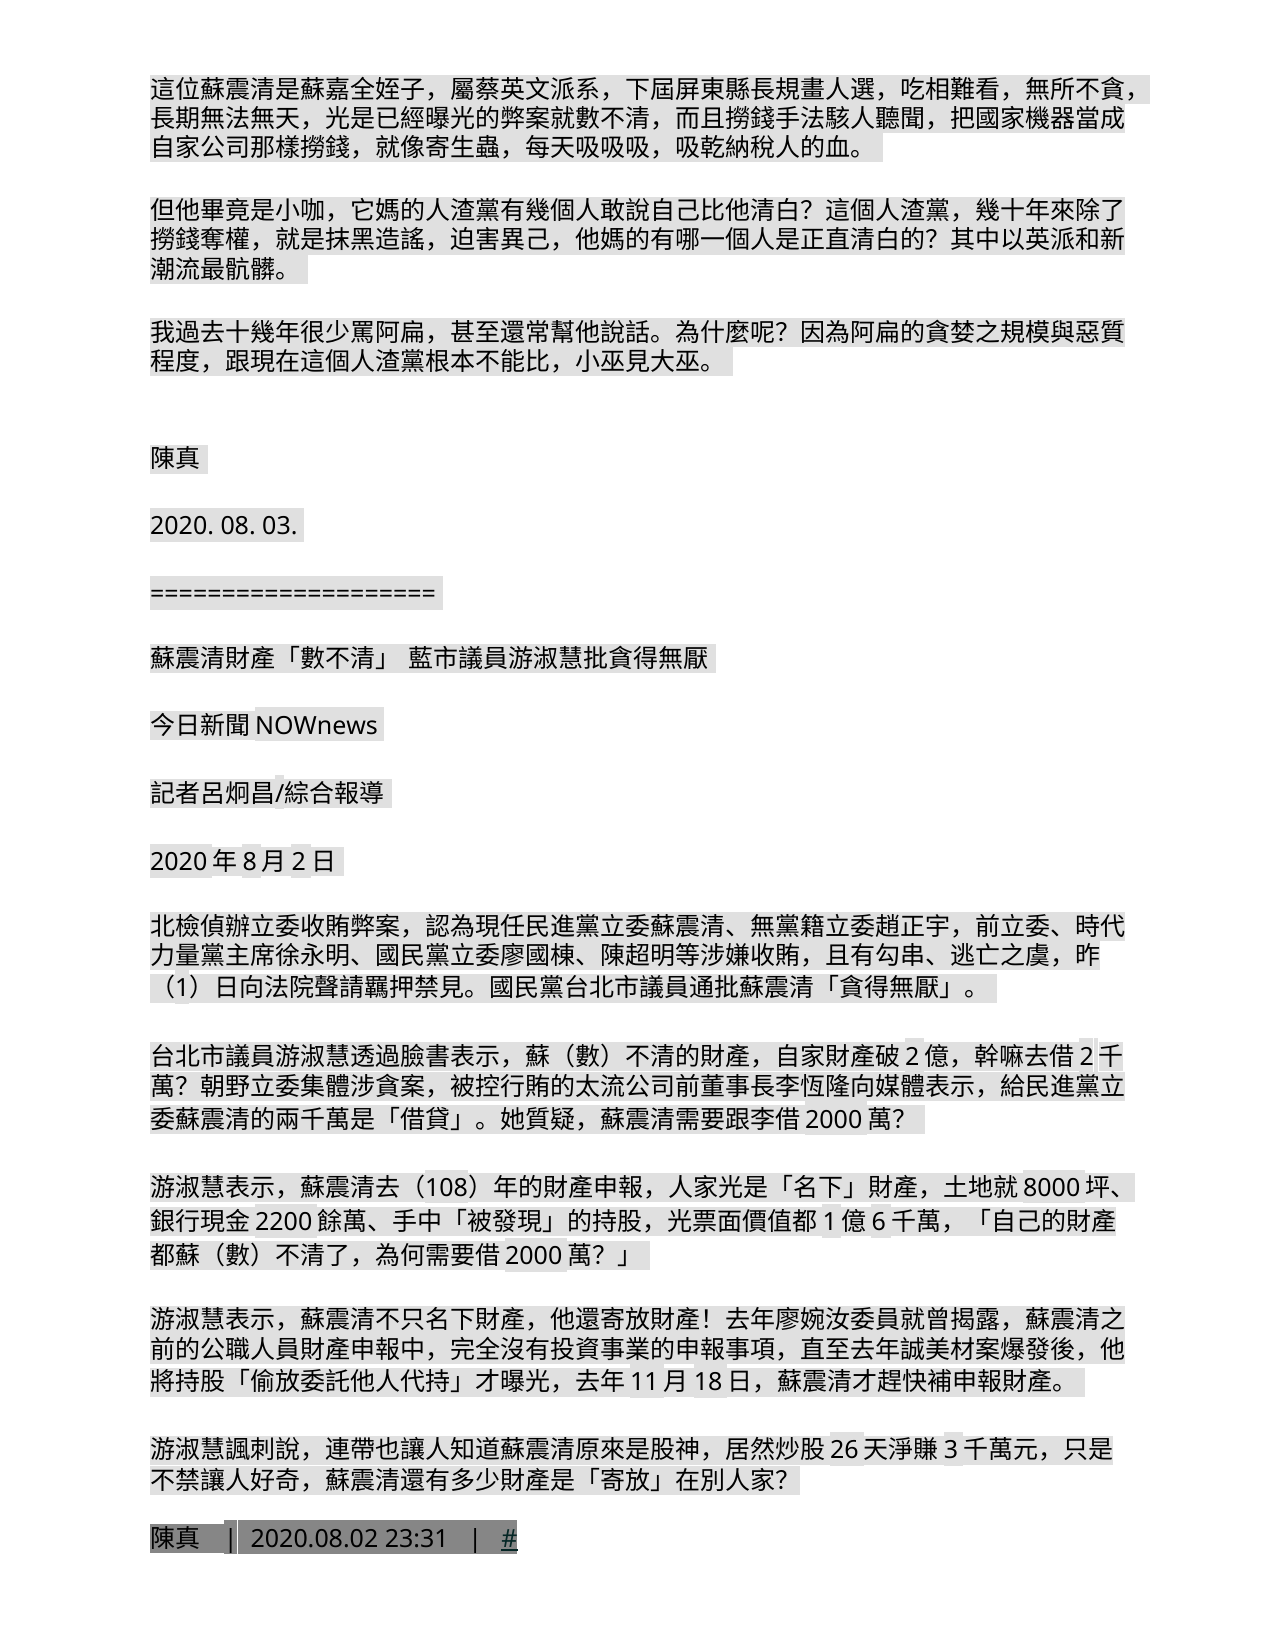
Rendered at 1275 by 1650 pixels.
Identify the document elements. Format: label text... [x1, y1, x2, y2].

text 陳真 | 2020.08.02 23:31 | # [150, 1520, 1125, 1554]
text 這位蘇震清是蘇嘉全姪子，屬蔡英文派系，下屆屏東縣長規畫人選，吃相難看，無所不貪，長期無法無天，光是已經曝光的弊案就數不清，而且撈錢手法駭人聽聞，把國家機器當成自家公司那樣撈錢，就像寄生蟲，每天吸吸吸，吸乾納稅人的血。 但他畢竟是小咖，它媽的人渣黨有幾個人敢說自己比他清白？這個人渣黨，幾十年來除了撈錢奪權，就是抹黑造謠，迫害異己，他媽的有哪一個人是正直清白的？其中以英派和新潮流最骯髒。 我過去十幾年很少罵阿扁，甚至還常幫他說話。為什麼呢？因為阿扁的貪婪之規模與惡質程度，跟現在這個人渣黨根本不能比，小巫見大巫。 陳真 2020. 08. 03. ==================== 蘇震清財產「數不清」 藍市議員游淑慧批貪得無厭 今日新聞NOWnews 記者呂炯昌/綜合報導 2020年8月2日 北檢偵辦立委收賄弊案，認為現任民進黨立委蘇震清、無黨籍立委趙正宇，前立委、時代力量黨主席徐永明、國民黨立委廖國棟、陳超明等涉嫌收賄，且有勾串、逃亡之虞，昨（1）日向法院聲請羈押禁見。國民黨台北市議員通批蘇震清「貪得無厭」。 台北市議員游淑慧透過臉書表示，蘇（數）不清的財產，自家財產破2億，幹嘛去借2千萬？朝野立委集體涉貪案，被控行賄的太流公司前董事長李恆隆向媒體表示，給民進黨立委蘇震清的兩千萬是「借貸」。她質疑，蘇震清需要跟李借2000萬？ 游淑慧表示，蘇震清去（108）年的財產申報，人家光是「名下」財產，土地就8000坪、銀行現金2200餘萬、手中「被發現」的持股，光票面價值都1億6千萬，「自己的財產都蘇（數）不清了，為何需要借2000萬？」 游淑慧表示，蘇震清不只名下財產，他還寄放財產！去年廖婉汝委員就曾揭露，蘇震清之前的公職人員財產申報中，完全沒有投資事業的申報事項，直至去年誠美材案爆發後，他將持股「偷放委託他人代持」才曝光，去年11月18日，蘇震清才趕快補申報財產。 游淑慧諷刺說，連帶也讓人知道蘇震清原來是股神，居然炒股26天淨賺3千萬元，只是不禁讓人好奇，蘇震清還有多少財產是「寄放」在別人家？ [150, 75, 1125, 1495]
